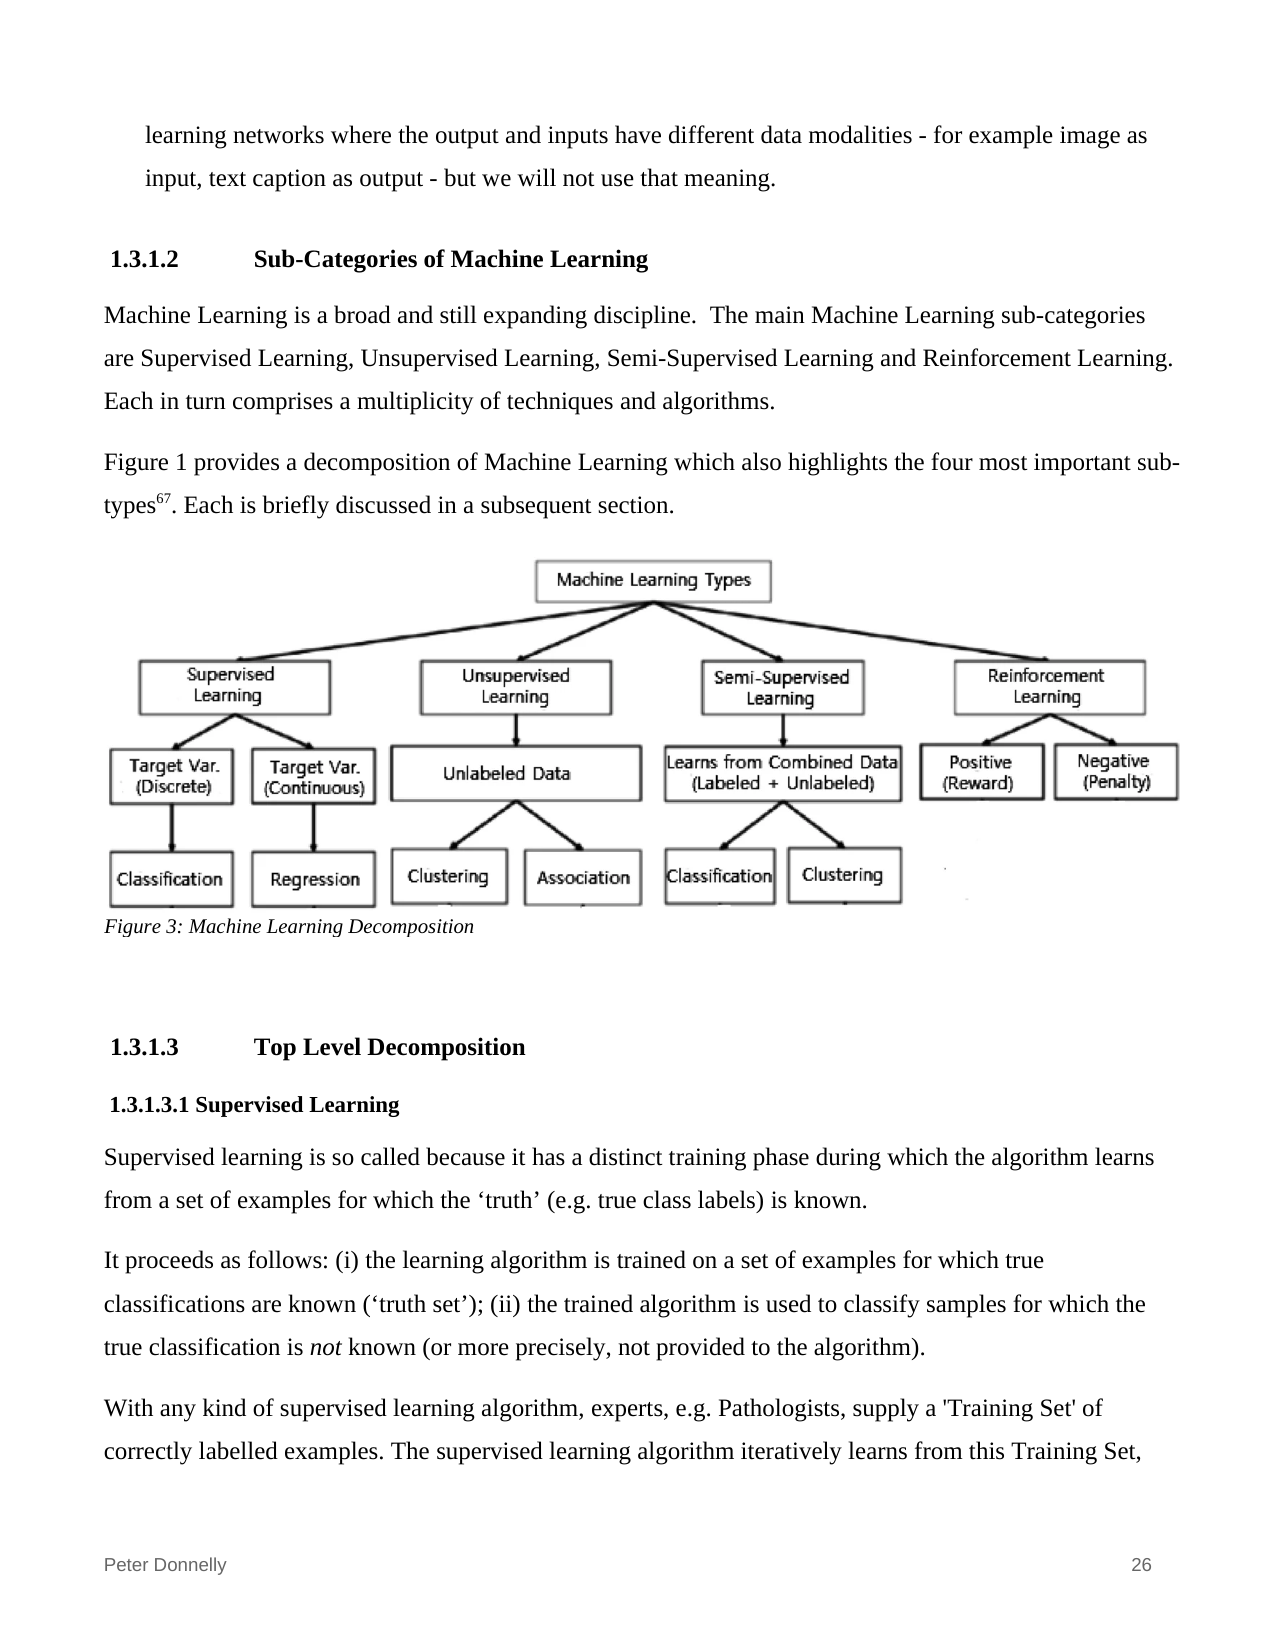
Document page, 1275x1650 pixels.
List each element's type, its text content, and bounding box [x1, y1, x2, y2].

subtitle Top Level Decomposition [103, 1032, 1181, 1061]
text Machine Learning is a broad and still expanding discipline. The main Machine Learning sub-categories are Supervised Learning, Unsupervised Learning, Semi-Supervised Learning and Reinforcement Learning. Each in turn comprises a multiplicity of techniques and algorithms. [103, 300, 1181, 415]
subtitle Sub-Categories of Machine Learning [103, 244, 1181, 273]
text It proceeds as follows: (i) the learning algorithm is trained on a set of examples for which true classifications are known (‘truth set’); (ii) the trained algorithm is used to classify samples for which the true classification is not known (or more precisely, not provided to the algorithm). [103, 1246, 1181, 1361]
text With any kind of supervised learning algorithm, experts, e.g. Pathologists, supply a 'Training Set' of correctly labelled examples. The supervised learning algorithm iteratively learns from this Training Set, [103, 1393, 1181, 1464]
picture [104, 555, 1182, 914]
list learning networks where the output and inputs have different data modalities - for example image as input, text caption as output - but we will not use that meaning. [109, 120, 1181, 192]
text Supervised learning is so called because it has a distinct training phase during which the algorithm learns from a set of examples for which the ‘truth’ (e.g. true class labels) is known. [103, 1142, 1181, 1213]
text Figure 1 provides a decomposition of Machine Learning which also highlights the four most important sub-types. Each is briefly discussed in a subsequent section. [103, 447, 1181, 519]
text Figure 3: Machine Learning Decomposition [104, 914, 1181, 936]
subtitle Supervised Learning [103, 1091, 1181, 1118]
